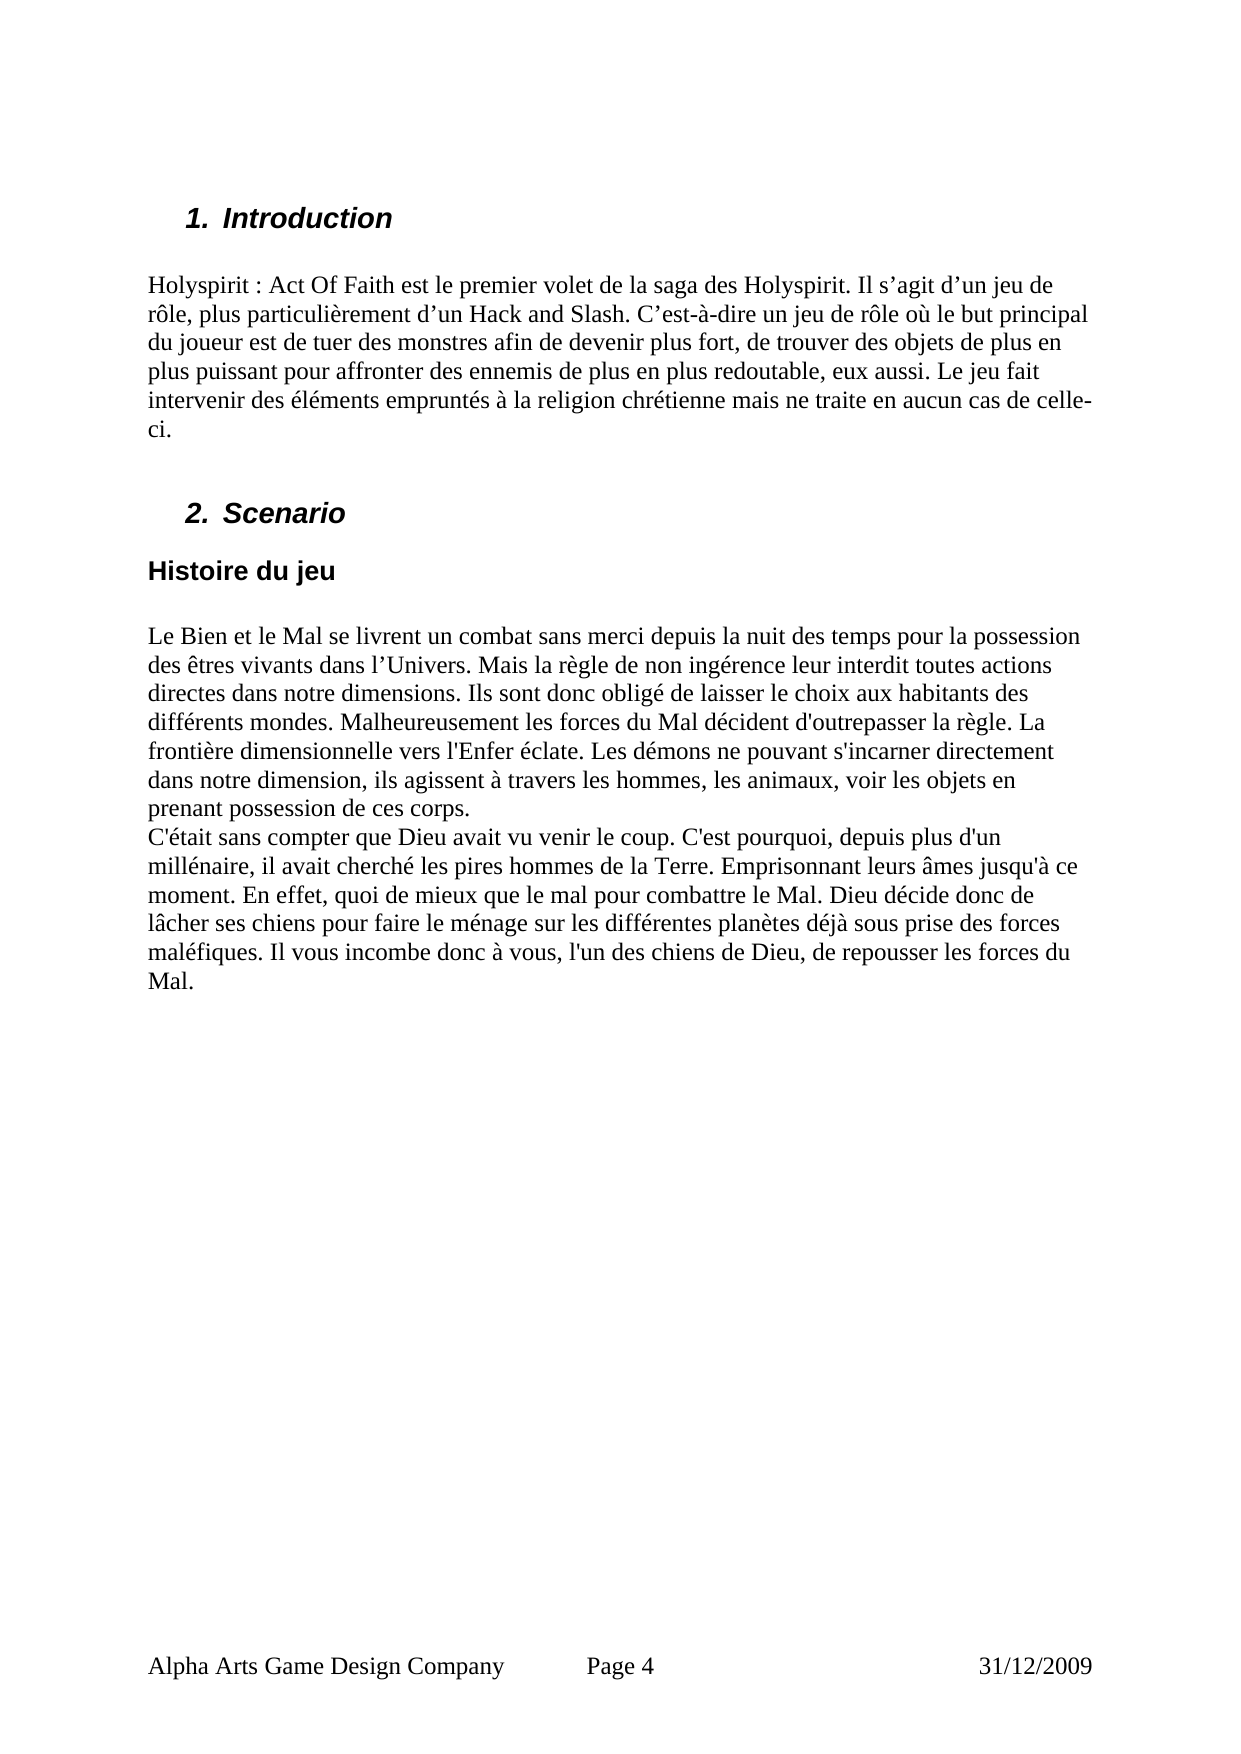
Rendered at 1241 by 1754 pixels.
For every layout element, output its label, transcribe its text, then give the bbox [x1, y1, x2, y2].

subtitle Histoire du jeu [148, 555, 1092, 586]
text Holyspirit : Act Of Faith est le premier volet de la saga des Holyspirit. Il s’agit d’un jeu de rôle, plus particulièrement d’un Hack and Slash. C’est-à-dire un jeu de rôle où le but principal du joueur est de tuer des monstres afin de devenir plus fort, de trouver des objets de plus en plus puissant pour affronter des ennemis de plus en plus redoutable, eux aussi. Le jeu fait intervenir des éléments empruntés à la religion chrétienne mais ne traite en aucun cas de celle-ci. [148, 270, 1092, 442]
subtitle Scenario [185, 496, 1092, 530]
subtitle Introduction [185, 201, 1092, 235]
text C'était sans compter que Dieu avait vu venir le coup. C'est pourquoi, depuis plus d'un millénaire, il avait cherché les pires hommes de la Terre. Emprisonnant leurs âmes jusqu'à ce moment. En effet, quoi de mieux que le mal pour combattre le Mal. Dieu décide donc de lâcher ses chiens pour faire le ménage sur les différentes planètes déjà sous prise des forces maléfiques. Il vous incombe donc à vous, l'un des chiens de Dieu, de repousser les forces du Mal. [148, 822, 1092, 995]
text Le Bien et le Mal se livrent un combat sans merci depuis la nuit des temps pour la possession des êtres vivants dans l’Univers. Mais la règle de non ingérence leur interdit toutes actions directes dans notre dimensions. Ils sont donc obligé de laisser le choix aux habitants des différents mondes. Malheureusement les forces du Mal décident d'outrepasser la règle. La frontière dimensionnelle vers l'Enfer éclate. Les démons ne pouvant s'incarner directement dans notre dimension, ils agissent à travers les hommes, les animaux, voir les objets en prenant possession de ces corps. [148, 621, 1092, 822]
